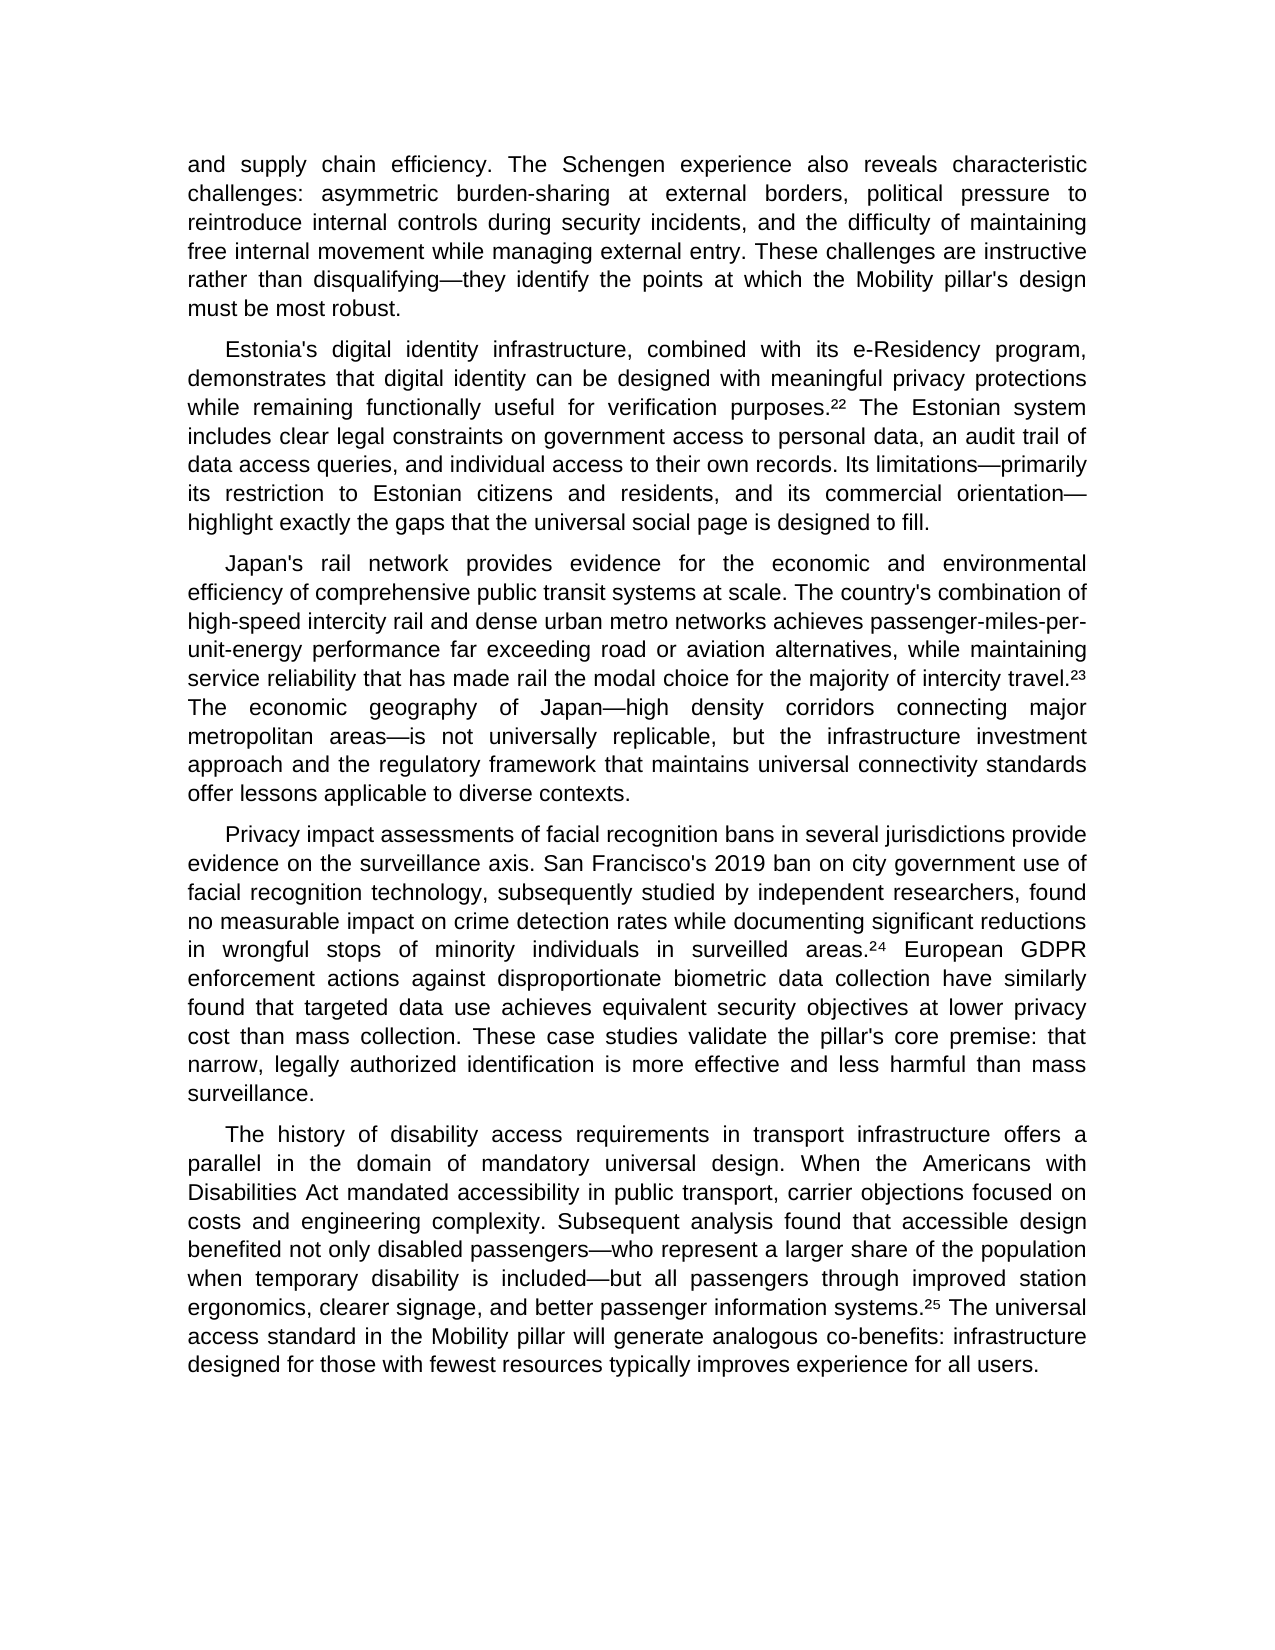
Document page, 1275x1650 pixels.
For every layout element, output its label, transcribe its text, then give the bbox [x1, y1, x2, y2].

text Privacy impact assessments of facial recognition bans in several jurisdictions provide evidence on the surveillance axis. San Francisco's 2019 ban on city government use of facial recognition technology, subsequently studied by independent researchers, found no measurable impact on crime detection rates while documenting significant reductions in wrongful stops of minority individuals in surveilled areas.²⁴ European GDPR enforcement actions against disproportionate biometric data collection have similarly found that targeted data use achieves equivalent security objectives at lower privacy cost than mass collection. These case studies validate the pillar's core premise: that narrow, legally authorized identification is more effective and less harmful than mass surveillance. [187, 820, 1087, 1107]
text Japan's rail network provides evidence for the economic and environmental efficiency of comprehensive public transit systems at scale. The country's combination of high-speed intercity rail and dense urban metro networks achieves passenger-miles-per-unit-energy performance far exceeding road or aviation alternatives, while maintaining service reliability that has made rail the modal choice for the majority of intercity travel.²³ The economic geography of Japan—high density corridors connecting major metropolitan areas—is not universally replicable, but the infrastructure investment approach and the regulatory framework that maintains universal connectivity standards offer lessons applicable to diverse contexts. [187, 549, 1087, 807]
text The history of disability access requirements in transport infrastructure offers a parallel in the domain of mandatory universal design. When the Americans with Disabilities Act mandated accessibility in public transport, carrier objections focused on costs and engineering complexity. Subsequent analysis found that accessible design benefited not only disabled passengers—who represent a larger share of the population when temporary disability is included—but all passengers through improved station ergonomics, clearer signage, and better passenger information systems.²⁵ The universal access standard in the Mobility pillar will generate analogous co-benefits: infrastructure designed for those with fewest resources typically improves experience for all users. [187, 1120, 1087, 1379]
text Estonia's digital identity infrastructure, combined with its e-Residency program, demonstrates that digital identity can be designed with meaningful privacy protections while remaining functionally useful for verification purposes.²² The Estonian system includes clear legal constraints on government access to personal data, an audit trail of data access queries, and individual access to their own records. Its limitations—primarily its restriction to Estonian citizens and residents, and its commercial orientation—highlight exactly the gaps that the universal social page is designed to fill. [187, 335, 1087, 536]
text and supply chain efficiency. The Schengen experience also reveals characteristic challenges: asymmetric burden-sharing at external borders, political pressure to reintroduce internal controls during security incidents, and the difficulty of maintaining free internal movement while managing external entry. These challenges are instructive rather than disqualifying—they identify the points at which the Mobility pillar's design must be most robust. [187, 150, 1087, 322]
